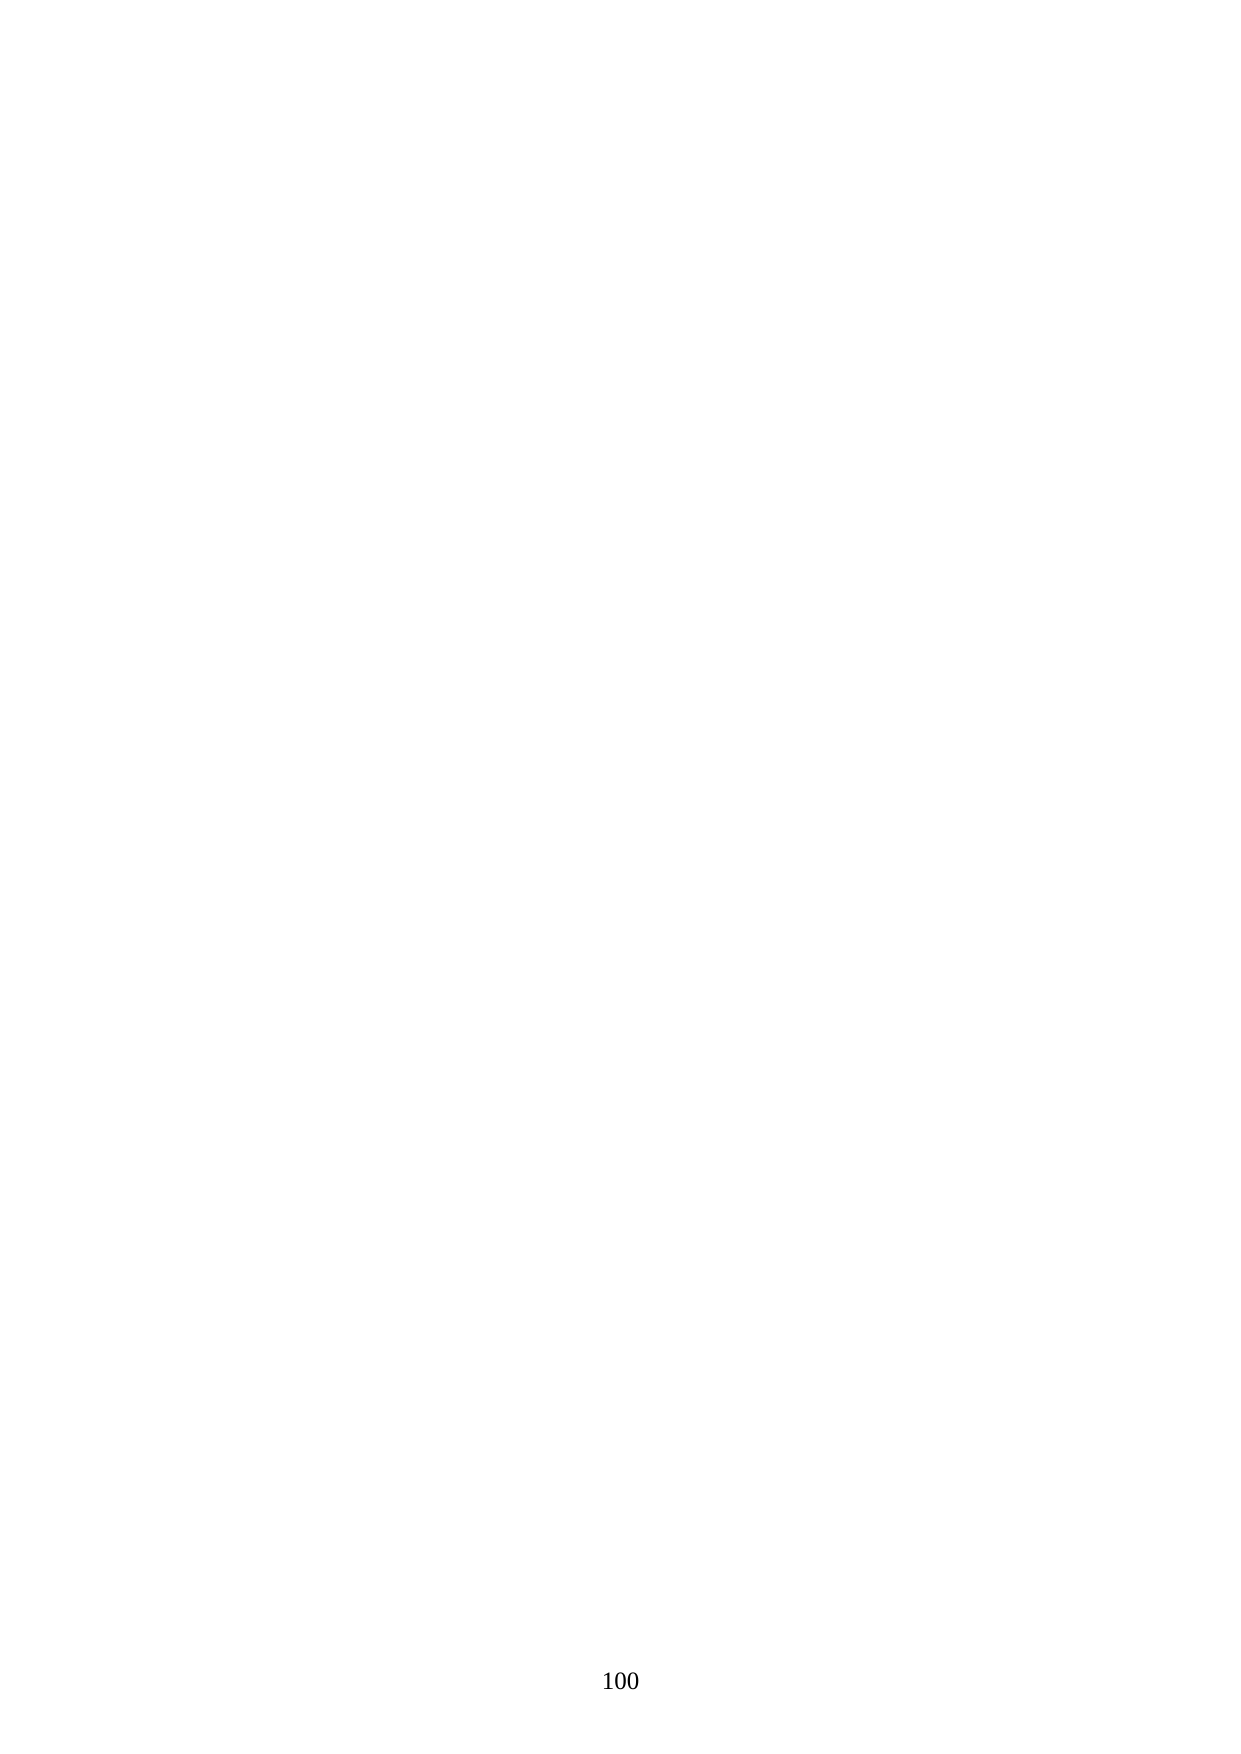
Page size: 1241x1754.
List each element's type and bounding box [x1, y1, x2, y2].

text [118, 118, 1122, 1563]
